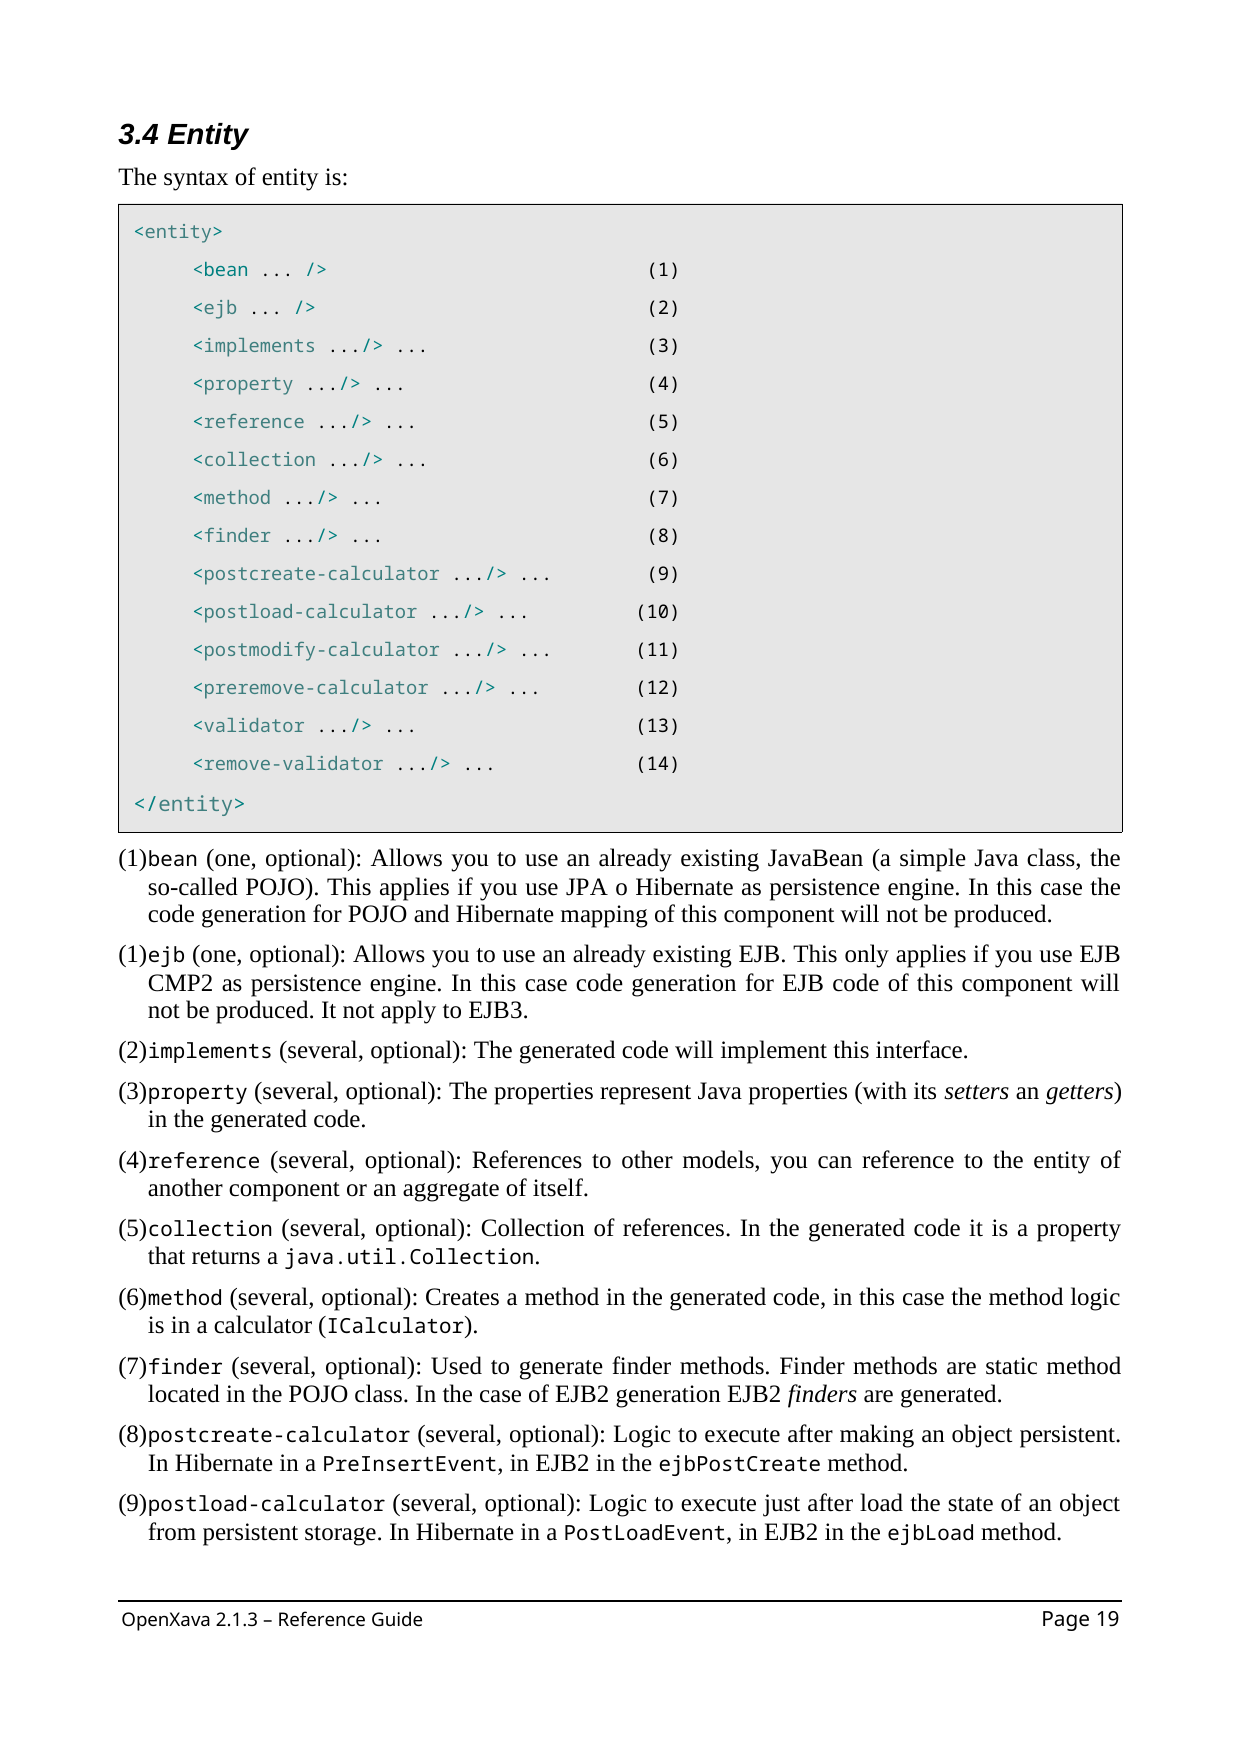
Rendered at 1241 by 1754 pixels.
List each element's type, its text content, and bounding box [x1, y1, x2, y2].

text <entity> [119, 205, 1122, 242]
text <postcreate-calculator .../> ... (9) [119, 546, 1122, 584]
text <method .../> ... (7) [119, 470, 1122, 508]
text <postmodify-calculator .../> ... (11) [119, 622, 1122, 660]
text </entity> [119, 774, 1122, 832]
list postload-calculator (several, optional): Logic to execute just after load the state of an object from persistent storage. In Hibernate in a PostLoadEvent, in EJB2 in the ejbLoad method. [118, 1489, 1122, 1546]
text The syntax of entity is: [118, 163, 1122, 191]
list postcreate-calculator (several, optional): Logic to execute after making an object persistent. In Hibernate in a PreInsertEvent, in EJB2 in the ejbPostCreate method. [118, 1421, 1122, 1477]
list ejb (one, optional): Allows you to use an already existing EJB. This only applies if you use EJB CMP2 as persistence engine. In this case code generation for EJB code of this component will not be produced. It not apply to EJB3. [118, 941, 1122, 1024]
text <bean ... /> (1) [119, 242, 1122, 279]
text <reference .../> ... (5) [119, 394, 1122, 432]
text <remove-validator .../> ... (14) [119, 736, 1122, 774]
text <preremove-calculator .../> ... (12) [119, 660, 1122, 698]
list bean (one, optional): Allows you to use an already existing JavaBean (a simple Java class, the so-called POJO). This applies if you use JPA o Hibernate as persistence engine. In this case the code generation for POJO and Hibernate mapping of this component will not be produced. [118, 844, 1122, 928]
text <collection .../> ... (6) [119, 432, 1122, 470]
text <ejb ... /> (2) [119, 279, 1122, 318]
text <property .../> ... (4) [119, 356, 1122, 394]
text <implements .../> ... (3) [119, 318, 1122, 356]
list reference (several, optional): References to other models, you can reference to the entity of another component or an aggregate of itself. [118, 1146, 1122, 1202]
list property (several, optional): The properties represent Java properties (with its setters an getters) in the generated code. [118, 1077, 1122, 1133]
text <finder .../> ... (8) [119, 508, 1122, 546]
list finder (several, optional): Used to generate finder methods. Finder methods are static method located in the POJO class. In the case of EJB2 generation EJB2 finders are generated. [118, 1352, 1122, 1408]
list collection (several, optional): Collection of references. In the generated code it is a property that returns a java.util.Collection. [118, 1214, 1122, 1271]
subtitle Entity [118, 118, 1122, 151]
list method (several, optional): Creates a method in the generated code, in this case the method logic is in a calculator (ICalculator). [118, 1283, 1122, 1340]
list implements (several, optional): The generated code will implement this interface. [118, 1037, 1122, 1065]
text <validator .../> ... (13) [119, 698, 1122, 736]
text <postload-calculator .../> ... (10) [119, 584, 1122, 622]
